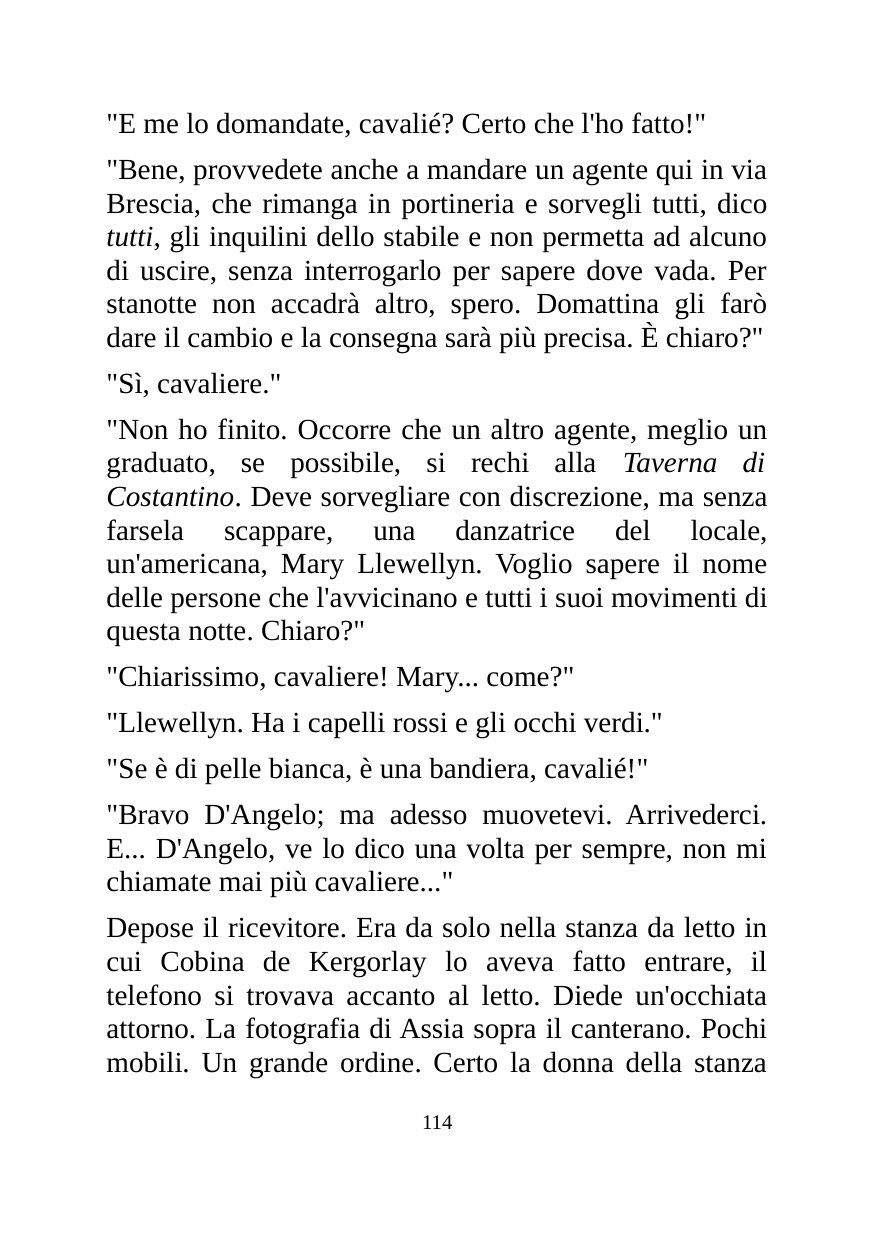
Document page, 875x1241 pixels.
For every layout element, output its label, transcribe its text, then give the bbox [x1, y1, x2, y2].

text Depose il ricevitore. Era da solo nella stanza da letto in cui Cobina de Kergorlay lo aveva fatto entrare, il telefono si trovava accanto al letto. Diede un'occhiata attorno. La fotografia di Assia sopra il canterano. Pochi mobili. Un grande ordine. Certo la donna della stanza [106, 911, 768, 1078]
text "Non ho finito. Occorre che un altro agente, meglio un graduato, se possibile, si rechi alla Taverna di Costantino. Deve sorvegliare con discrezione, ma senza farsela scappare, una danzatrice del locale, un'americana, Mary Llewellyn. Voglio sapere il nome delle persone che l'avvicinano e tutti i suoi movimenti di questa notte. Chiaro?" [106, 412, 768, 647]
text "Bene, provvedete anche a mandare un agente qui in via Brescia, che rimanga in portineria e sorvegli tutti, dico tutti, gli inquilini dello stabile e non permetta ad alcuno di uscire, senza interrogarlo per sapere dove vada. Per stanotte non accadrà altro, spero. Domattina gli farò dare il cambio e la consegna sarà più precisa. È chiaro?" [106, 152, 768, 353]
text "Se è di pelle bianca, è una bandiera, cavalié!" [106, 751, 768, 785]
text "Chiarissimo, cavaliere! Mary... come?" [106, 659, 768, 693]
text "Llewellyn. Ha i capelli rossi e gli occhi verdi." [106, 705, 768, 739]
text "Sì, cavaliere." [106, 366, 768, 399]
text "Bravo D'Angelo; ma adesso muovetevi. Arrivederci. E... D'Angelo, ve lo dico una volta per sempre, non mi chiamate mai più cavaliere..." [106, 797, 768, 898]
text "E me lo domandate, cavalié? Certo che l'ho fatto!" [106, 106, 768, 140]
